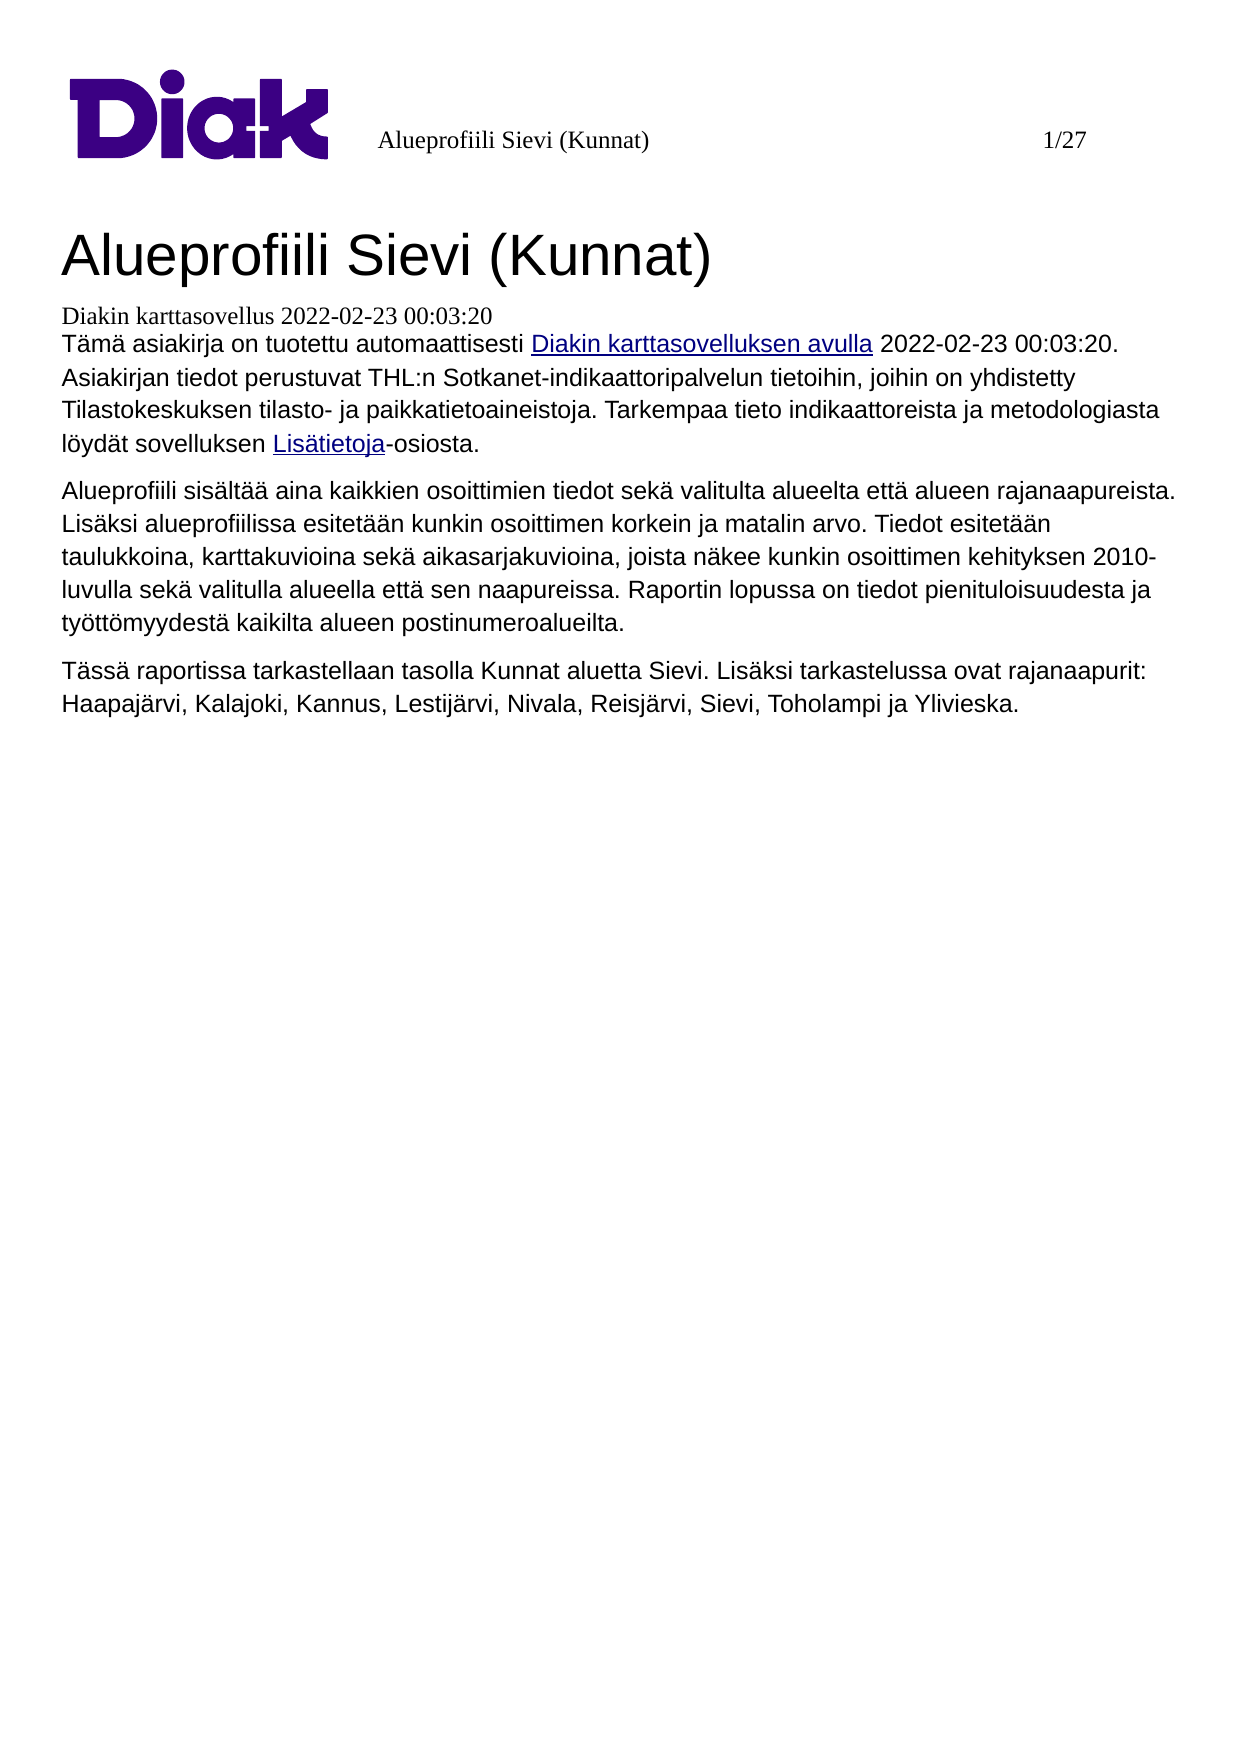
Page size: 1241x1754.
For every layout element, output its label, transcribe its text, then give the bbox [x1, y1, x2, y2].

text Tämä asiakirja on tuotettu automaattisesti Diakin karttasovelluksen avulla 2022-02-23 00:03:20. Asiakirjan tiedot perustuvat THL:n Sotkanet-indikaattoripalvelun tietoihin, joihin on yhdistetty Tilastokeskuksen tilasto- ja paikkatietoaineistoja. Tarkempaa tieto indikaattoreista ja metodologiasta löydät sovelluksen Lisätietoja-osiosta. [61, 329, 1179, 457]
text Tässä raportissa tarkastellaan tasolla Kunnat aluetta Sievi. Lisäksi tarkastelussa ovat rajanaapurit: Haapajärvi, Kalajoki, Kannus, Lestijärvi, Nivala, Reisjärvi, Sievi, Toholampi ja Ylivieska. [61, 656, 1179, 718]
title Alueprofiili Sievi (Kunnat) [61, 221, 1179, 288]
text Diakin karttasovellus 2022-02-23 00:03:20 [61, 301, 1179, 329]
text Alueprofiili sisältää aina kaikkien osoittimien tiedot sekä valitulta alueelta että alueen rajanaapureista. Lisäksi alueprofiilissa esitetään kunkin osoittimen korkein ja matalin arvo. Tiedot esitetään taulukkoina, karttakuvioina sekä aikasarjakuvioina, joista näkee kunkin osoittimen kehityksen 2010-luvulla sekä valitulla alueella että sen naapureissa. Raportin lopussa on tiedot pienituloisuudesta ja työttömyydestä kaikilta alueen postinumeroalueilta. [61, 476, 1179, 637]
